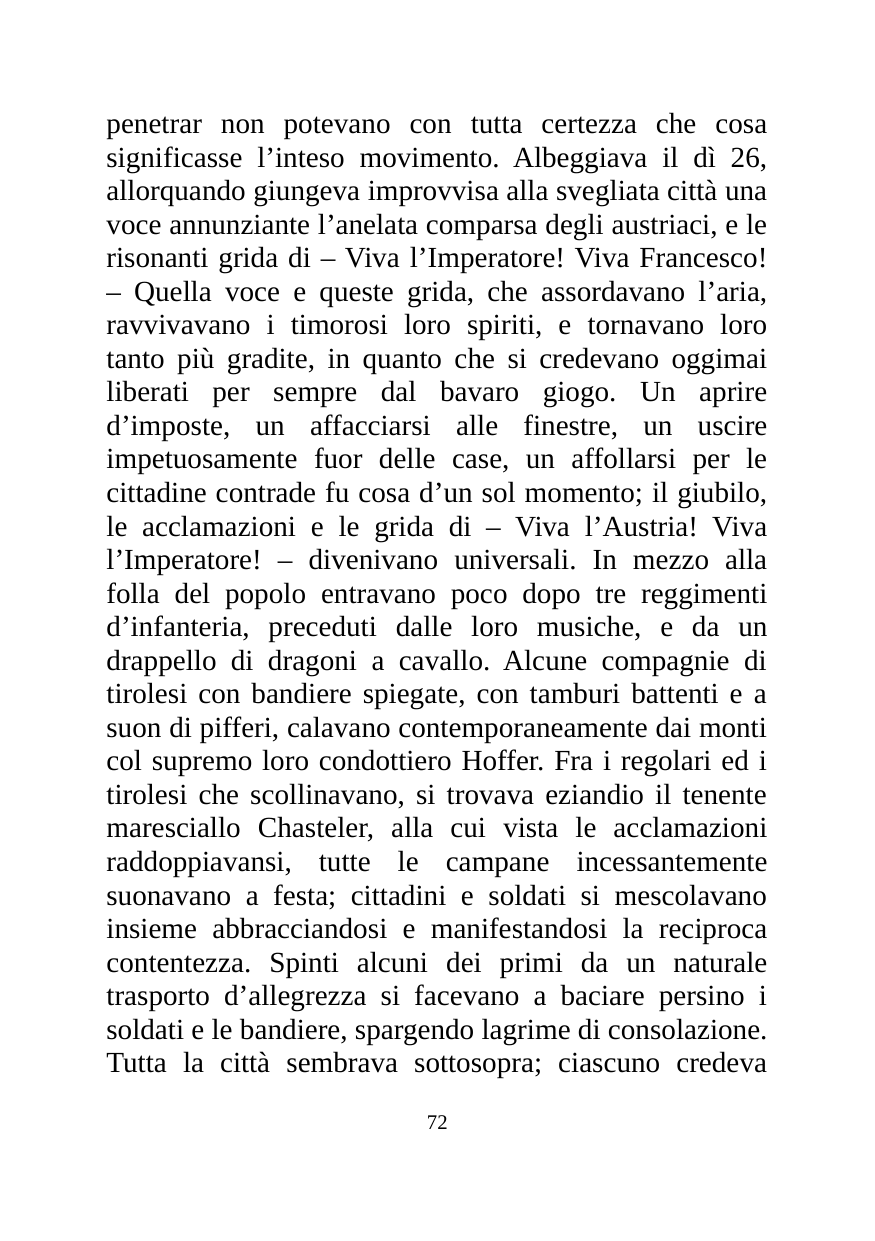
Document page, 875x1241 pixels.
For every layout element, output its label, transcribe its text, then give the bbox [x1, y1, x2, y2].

text penetrar non potevano con tutta certezza che cosa significasse l’inteso movimento. Albeggiava il dì 26, allorquando giungeva improvvisa alla svegliata città una voce annunziante l’anelata comparsa degli austriaci, e le risonanti grida di – Viva l’Imperatore! Viva Francesco! – Quella voce e queste grida, che assordavano l’aria, ravvivavano i timorosi loro spiriti, e tornavano loro tanto più gradite, in quanto che si credevano oggimai liberati per sempre dal bavaro giogo. Un aprire d’imposte, un affacciarsi alle finestre, un uscire impetuosamente fuor delle case, un affollarsi per le cittadine contrade fu cosa d’un sol momento; il giubilo, le acclamazioni e le grida di – Viva l’Austria! Viva l’Imperatore! – divenivano universali. In mezzo alla folla del popolo entravano poco dopo tre reggimenti d’infanteria, preceduti dalle loro musiche, e da un drappello di dragoni a cavallo. Alcune compagnie di tirolesi con bandiere spiegate, con tamburi battenti e a suon di pifferi, calavano contemporaneamente dai monti col supremo loro condottiero Hoffer. Fra i regolari ed i tirolesi che scollinavano, si trovava eziandio il tenente maresciallo Chasteler, alla cui vista le acclamazioni raddoppiavansi, tutte le campane incessantemente suonavano a festa; cittadini e soldati si mescolavano insieme abbracciandosi e manifestandosi la reciproca contentezza. Spinti alcuni dei primi da un naturale trasporto d’allegrezza si facevano a baciare persino i soldati e le bandiere, spargendo lagrime di consolazione. Tutta la città sembrava sottosopra; ciascuno credeva [106, 106, 768, 1079]
